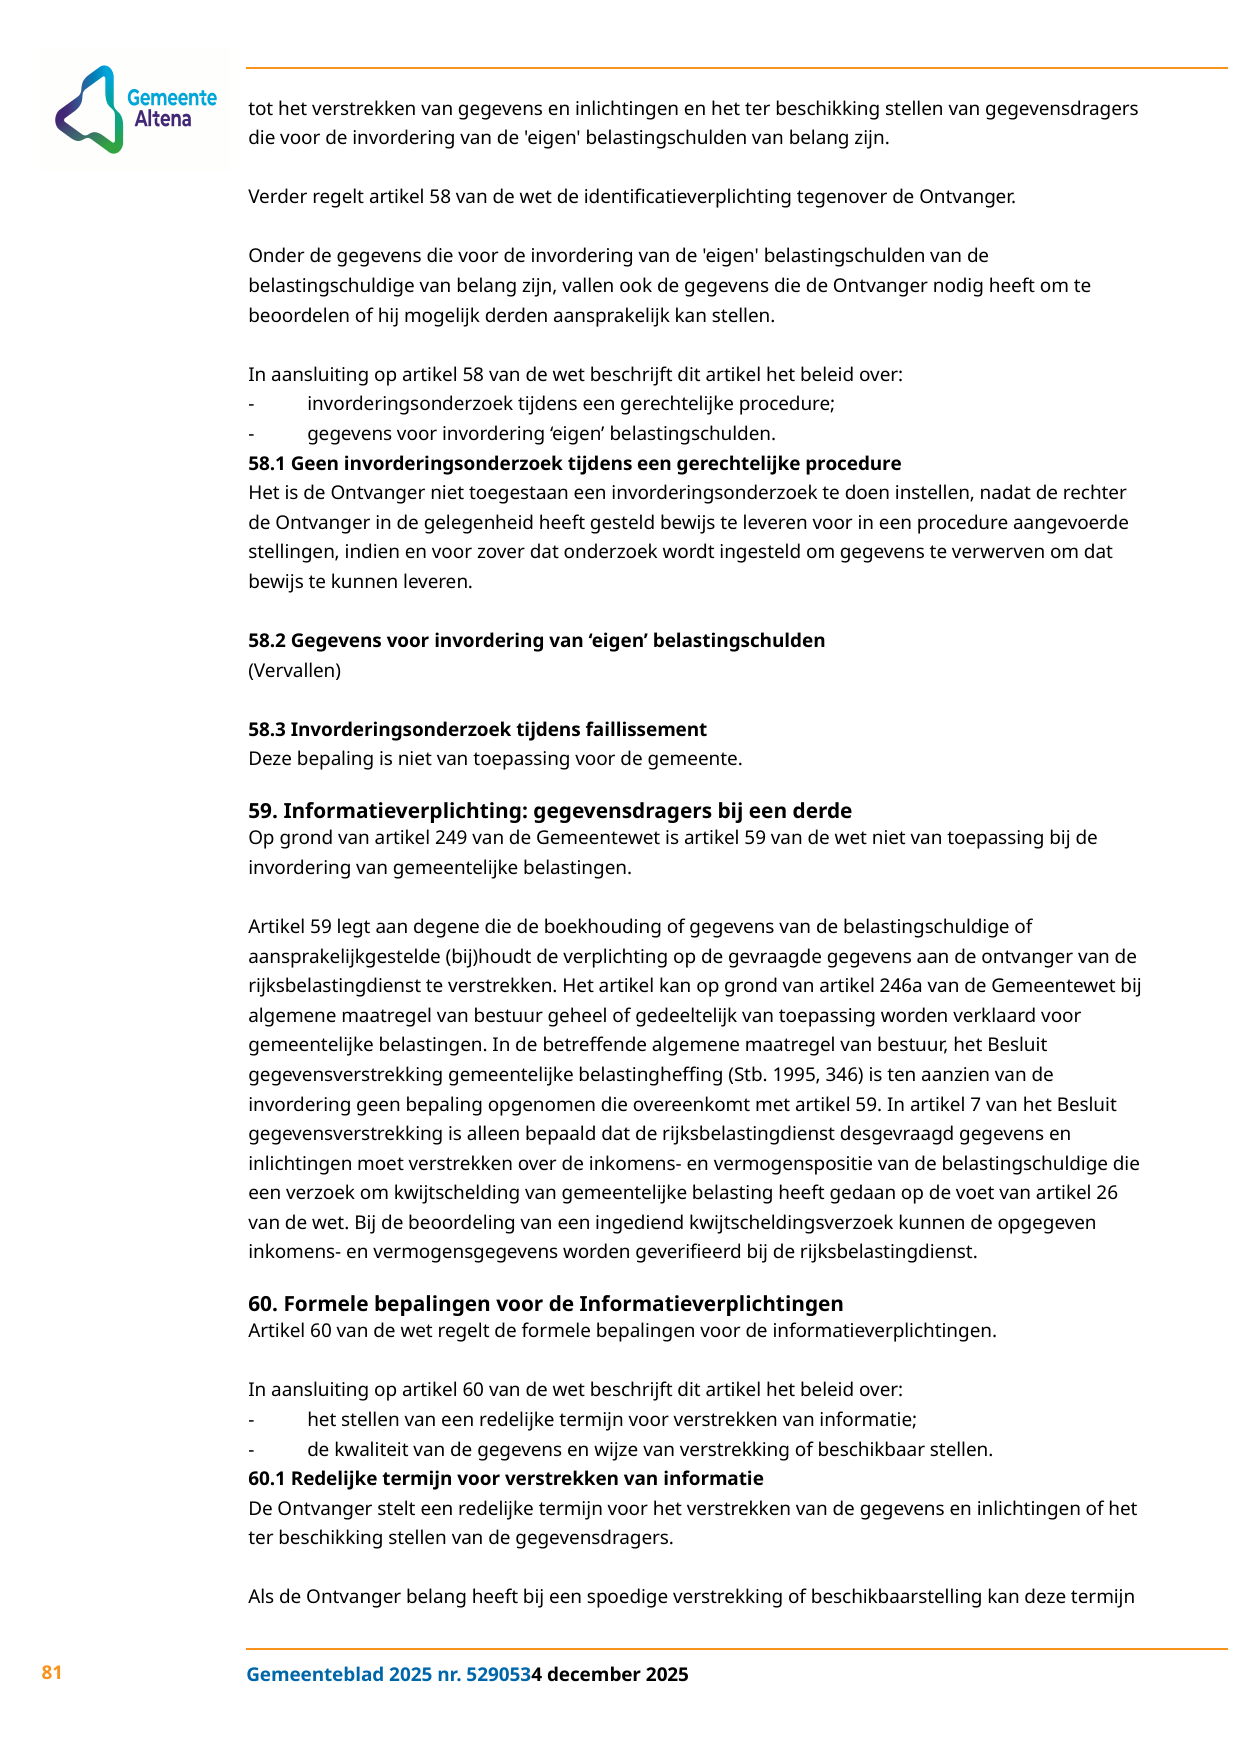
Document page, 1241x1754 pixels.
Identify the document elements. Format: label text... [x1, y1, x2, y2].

text 59. Informatieverplichting: gegevensdragers bij een derde [248, 796, 1152, 824]
picture [41, 47, 231, 172]
list invorderingsonderzoek tijdens een gerechtelijke procedure; [248, 391, 1152, 416]
text 58.3 Invorderingsonderzoek tijdens faillissement [248, 716, 1152, 742]
text tot het verstrekken van gegevens en inlichtingen en het ter beschikking stellen van gegevensdragers die voor de invordering van de 'eigen' belastingschulden van belang zijn. [248, 95, 1152, 150]
text 60.1 Redelijke termijn voor verstrekken van informatie [248, 1465, 1152, 1491]
text Artikel 60 van de wet regelt de formele bepalingen voor de informatieverplichtingen. [248, 1317, 1152, 1343]
text Verder regelt artikel 58 van de wet de identificatieverplichting tegenover de Ontvanger. [248, 183, 1152, 209]
list het stellen van een redelijke termijn voor verstrekken van informatie; [248, 1406, 1152, 1432]
text Als de Ontvanger belang heeft bij een spoedige verstrekking of beschikbaarstelling kan deze termijn [248, 1584, 1152, 1609]
text 60. Formele bepalingen voor de Informatieverplichtingen [248, 1289, 1152, 1317]
text 58.2 Gegevens voor invordering van ‘eigen’ belastingschulden [248, 627, 1152, 653]
text In aansluiting op artikel 58 van de wet beschrijft dit artikel het beleid over: [248, 361, 1152, 387]
text De Ontvanger stelt een redelijke termijn voor het verstrekken van de gegevens en inlichtingen of het ter beschikking stellen van de gegevensdragers. [248, 1495, 1152, 1550]
text Op grond van artikel 249 van de Gemeentewet is artikel 59 van de wet niet van toepassing bij de invordering van gemeentelijke belastingen. [248, 824, 1152, 880]
text In aansluiting op artikel 60 van de wet beschrijft dit artikel het beleid over: [248, 1377, 1152, 1402]
text (Vervallen) [248, 657, 1152, 683]
text Artikel 59 legt aan degene die de boekhouding of gegevens van de belastingschuldige of aansprakelijkgestelde (bij)houdt de verplichting op de gevraagde gegevens aan de ontvanger van de rijksbelastingdienst te verstrekken. Het artikel kan op grond van artikel 246a van de Gemeentewet bij algemene maatregel van bestuur geheel of gedeeltelijk van toepassing worden verklaard voor gemeentelijke belastingen. In de betreffende algemene maatregel van bestuur, het Besluit gegevensverstrekking gemeentelijke belastingheffing (Stb. 1995, 346) is ten aanzien van de invordering geen bepaling opgenomen die overeenkomt met artikel 59. In artikel 7 van het Besluit gegevensverstrekking is alleen bepaald dat de rijksbelastingdienst desgevraagd gegevens en inlichtingen moet verstrekken over de inkomens- en vermogenspositie van de belastingschuldige die een verzoek om kwijtschelding van gemeentelijke belasting heeft gedaan op de voet van artikel 26 van de wet. Bij de beoordeling van een ingediend kwijtscheldingsverzoek kunnen de opgegeven inkomens- en vermogensgegevens worden geverifieerd bij de rijksbelastingdienst. [248, 913, 1152, 1264]
list gegevens voor invordering ‘eigen’ belastingschulden. [248, 420, 1152, 446]
text Deze bepaling is niet van toepassing voor de gemeente. [248, 746, 1152, 771]
text Onder de gegevens die voor de invordering van de 'eigen' belastingschulden van de belastingschuldige van belang zijn, vallen ook de gegevens die de Ontvanger nodig heeft om te beoordelen of hij mogelijk derden aansprakelijk kan stellen. [248, 243, 1152, 328]
text 58.1 Geen invorderingsonderzoek tijdens een gerechtelijke procedure [248, 450, 1152, 476]
list de kwaliteit van de gegevens en wijze van verstrekking of beschikbaar stellen. [248, 1436, 1152, 1462]
text Het is de Ontvanger niet toegestaan een invorderingsonderzoek te doen instellen, nadat de rechter de Ontvanger in de gelegenheid heeft gesteld bewijs te leveren voor in een procedure aangevoerde stellingen, indien en voor zover dat onderzoek wordt ingesteld om gegevens te verwerven om dat bewijs te kunnen leveren. [248, 479, 1152, 594]
